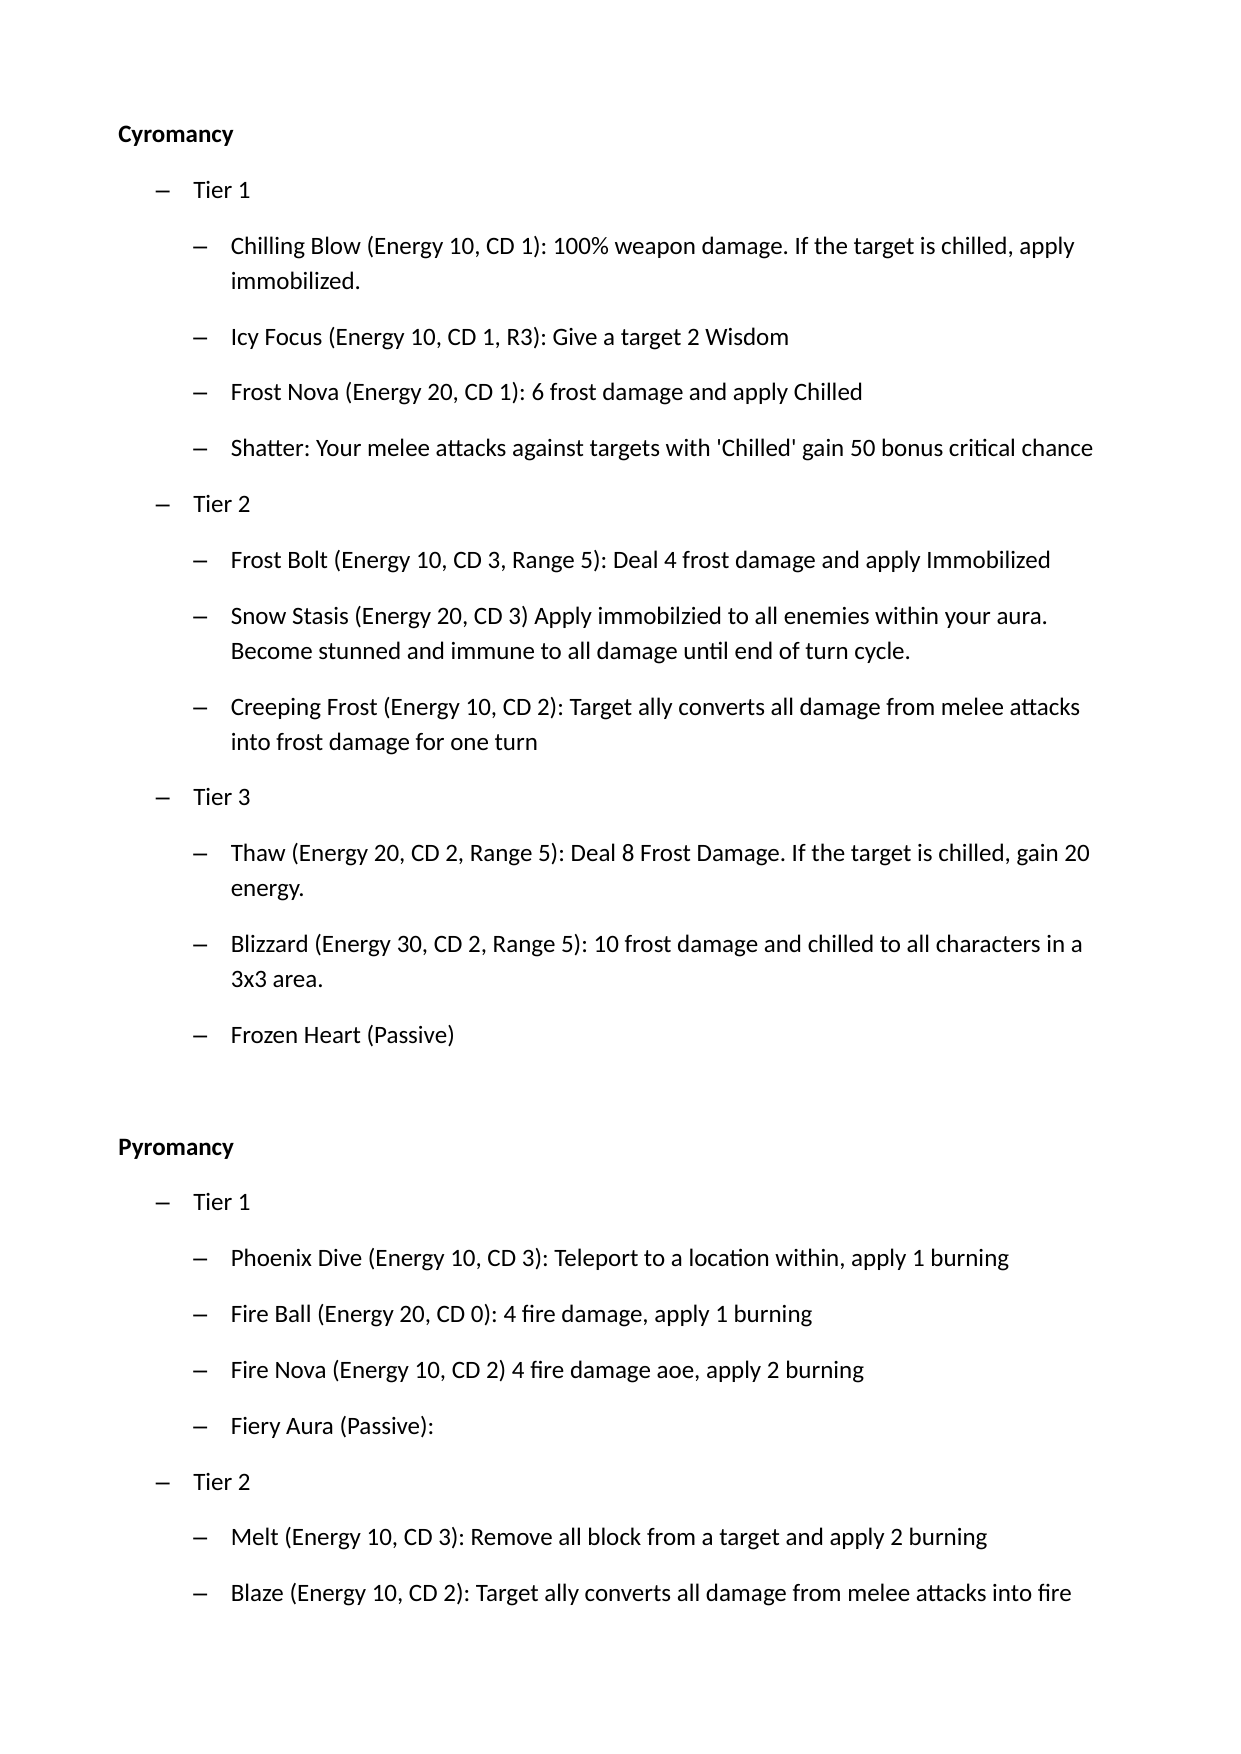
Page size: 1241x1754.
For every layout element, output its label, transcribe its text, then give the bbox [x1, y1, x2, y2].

list Tier 2 [156, 1466, 1122, 1496]
list Tier 3 [156, 781, 1122, 812]
list Tier 2 [156, 488, 1122, 519]
list Blizzard (Energy 30, CD 2, Range 5): 10 frost damage and chilled to all characters in a 3x3 area. [193, 928, 1122, 994]
list Tier 1 [156, 1186, 1122, 1217]
list Fire Ball (Energy 20, CD 0): 4 fire damage, apply 1 burning [193, 1298, 1122, 1329]
text Pyromancy [118, 1131, 1122, 1161]
list Phoenix Dive (Energy 10, CD 3): Teleport to a location within, apply 1 burning [193, 1242, 1122, 1273]
list Icy Focus (Energy 10, CD 1, R3): Give a target 2 Wisdom [193, 321, 1122, 351]
text Cyromancy [118, 118, 1122, 149]
list Blaze (Energy 10, CD 2): Target ally converts all damage from melee attacks into fire [193, 1577, 1122, 1608]
list Shatter: Your melee attacks against targets with 'Chilled' gain 50 bonus critical chance [193, 432, 1122, 463]
list Fire Nova (Energy 10, CD 2) 4 fire damage aoe, apply 2 burning [193, 1354, 1122, 1384]
list Frozen Heart (Passive) [193, 1019, 1122, 1049]
list Tier 1 [156, 174, 1122, 204]
list Thaw (Energy 20, CD 2, Range 5): Deal 8 Frost Damage. If the target is chilled, gain 20 energy. [193, 837, 1122, 903]
list Frost Bolt (Energy 10, CD 3, Range 5): Deal 4 frost damage and apply Immobilized [193, 544, 1122, 574]
list Snow Stasis (Energy 20, CD 3) Apply immobilzied to all enemies within your aura. Become stunned and immune to all damage until end of turn cycle. [193, 600, 1122, 665]
list Creeping Frost (Energy 10, CD 2): Target ally converts all damage from melee attacks into frost damage for one turn [193, 691, 1122, 756]
list Frost Nova (Energy 20, CD 1): 6 frost damage and apply Chilled [193, 376, 1122, 407]
list Fiery Aura (Passive): [193, 1410, 1122, 1440]
list Melt (Energy 10, CD 3): Remove all block from a target and apply 2 burning [193, 1521, 1122, 1552]
list Chilling Blow (Energy 10, CD 1): 100% weapon damage. If the target is chilled, apply immobilized. [193, 230, 1122, 295]
